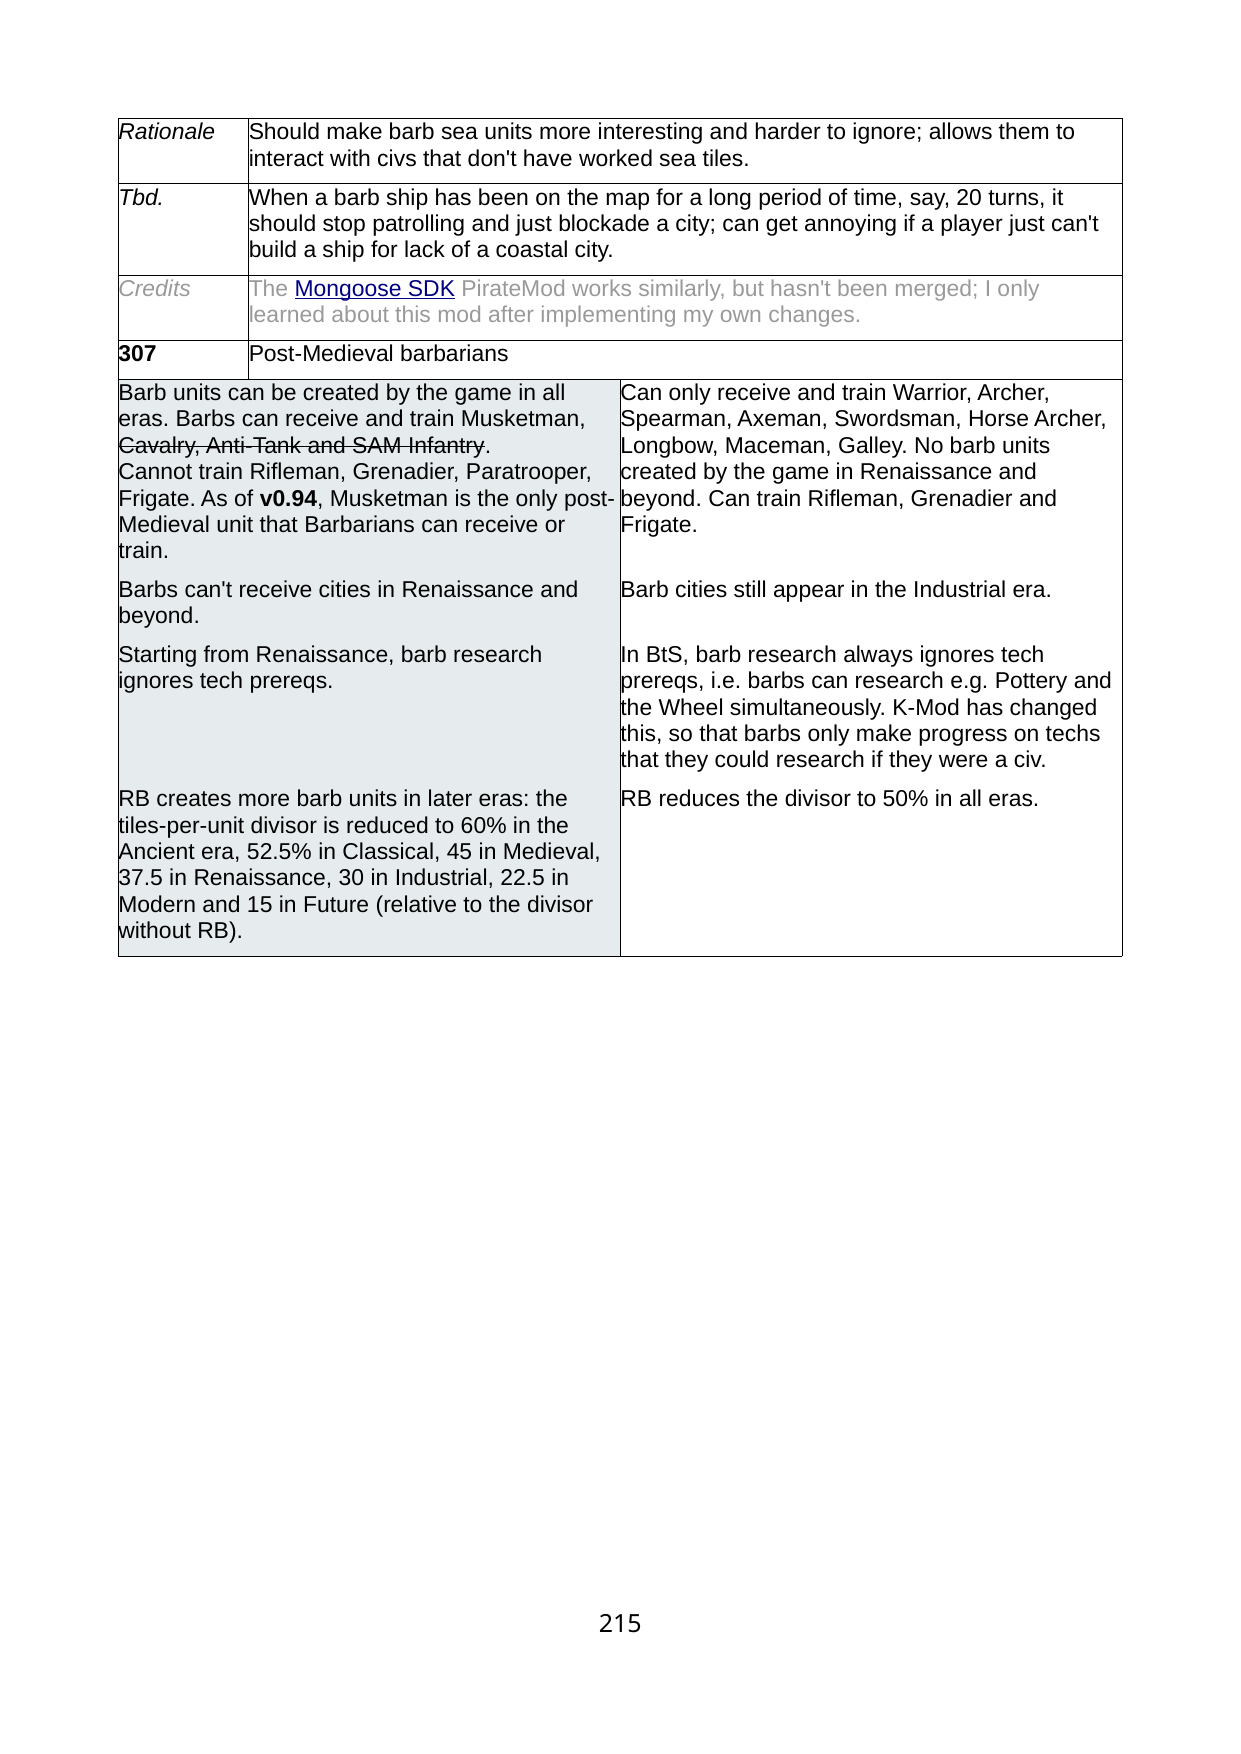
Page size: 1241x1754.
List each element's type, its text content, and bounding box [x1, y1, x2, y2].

table_cell Rationale [119, 119, 248, 183]
table_cell Should make barb sea units more interesting and harder to ignore; allows them to interact with civs that don't have worked sea tiles. [249, 119, 1122, 183]
table_cell Tbd. [119, 184, 248, 275]
table_cell Barb units can be created by the game in all eras. Barbs can receive and train Musketman, Cavalry, Anti-Tank and SAM Infantry. Cannot train Rifleman, Grenadier, Paratrooper, Frigate. As of v0.94, Musketman is the only post-Medieval unit that Barbarians can receive or train. Barbs can't receive cities in Renaissance and beyond. Starting from Renaissance, barb research ignores tech prereqs. RB creates more barb units in later eras: the tiles-per-unit divisor is reduced to 60% in the Ancient era, 52.5% in Classical, 45 in Medieval, 37.5 in Renaissance, 30 in Industrial, 22.5 in Modern and 15 in Future (relative to the divisor without RB). [119, 380, 620, 956]
table_cell When a barb ship has been on the map for a long period of time, say, 20 turns, it should stop patrolling and just blockade a city; can get annoying if a player just can't build a ship for lack of a coastal city. [249, 184, 1122, 275]
table_cell Post-Medieval barbarians [249, 341, 1122, 379]
table_cell The Mongoose SDK PirateMod works similarly, but hasn't been merged; I only learned about this mod after implementing my own changes. [249, 276, 1122, 340]
table_cell 307 [119, 341, 248, 379]
table_cell Can only receive and train Warrior, Archer, Spearman, Axeman, Swordsman, Horse Archer, Longbow, Maceman, Galley. No barb units created by the game in Renaissance and beyond. Can train Rifleman, Grenadier and Frigate. Barb cities still appear in the Industrial era. In BtS, barb research always ignores tech prereqs, i.e. barbs can research e.g. Pottery and the Wheel simultaneously. K-Mod has changed this, so that barbs only make progress on techs that they could research if they were a civ. RB reduces the divisor to 50% in all eras. [621, 380, 1122, 956]
table_cell Credits [119, 276, 248, 340]
